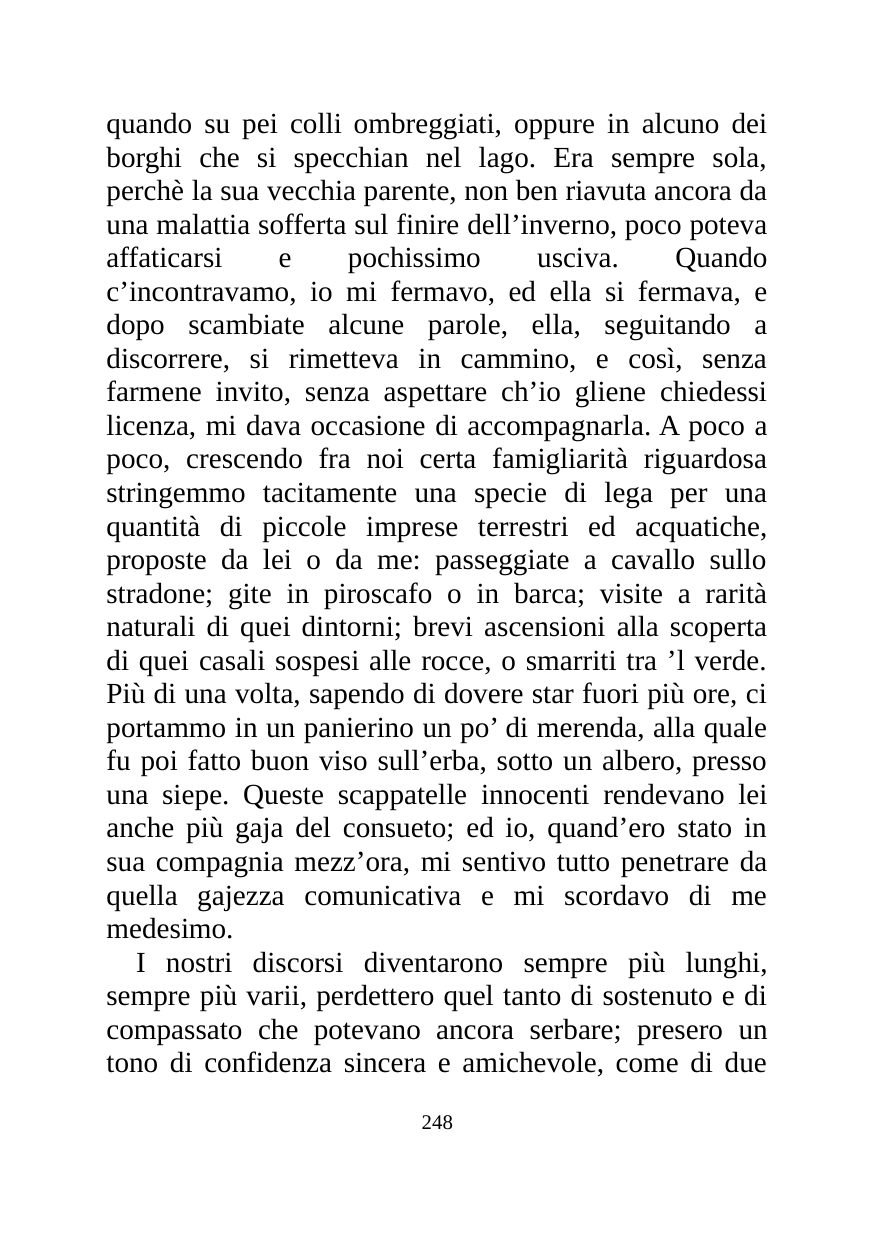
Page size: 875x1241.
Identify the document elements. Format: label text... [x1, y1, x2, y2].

text quando su pei colli ombreggiati, oppure in alcuno dei borghi che si specchian nel lago. Era sempre sola, perchè la sua vecchia parente, non ben riavuta ancora da una malattia sofferta sul finire dell’inverno, poco poteva affaticarsi e pochissimo usciva. Quando c’incontravamo, io mi fermavo, ed ella si fermava, e dopo scambiate alcune parole, ella, seguitando a discorrere, si rimetteva in cammino, e così, senza farmene invito, senza aspettare ch’io gliene chiedessi licenza, mi dava occasione di accompagnarla. A poco a poco, crescendo fra noi certa famigliarità riguardosa stringemmo tacitamente una specie di lega per una quantità di piccole imprese terrestri ed acquatiche, proposte da lei o da me: passeggiate a cavallo sullo stradone; gite in piroscafo o in barca; visite a rarità naturali di quei dintorni; brevi ascensioni alla scoperta di quei casali sospesi alle rocce, o smarriti tra ’l verde. Più di una volta, sapendo di dovere star fuori più ore, ci portammo in un panierino un po’ di merenda, alla quale fu poi fatto buon viso sull’erba, sotto un albero, presso una siepe. Queste scappatelle innocenti rendevano lei anche più gaja del consueto; ed io, quand’ero stato in sua compagnia mezz’ora, mi sentivo tutto penetrare da quella gajezza comunicativa e mi scordavo di me medesimo. [106, 106, 768, 945]
text I nostri discorsi diventarono sempre più lunghi, sempre più varii, perdettero quel tanto di sostenuto e di compassato che potevano ancora serbare; presero un tono di confidenza sincera e amichevole, come di due [106, 945, 768, 1079]
